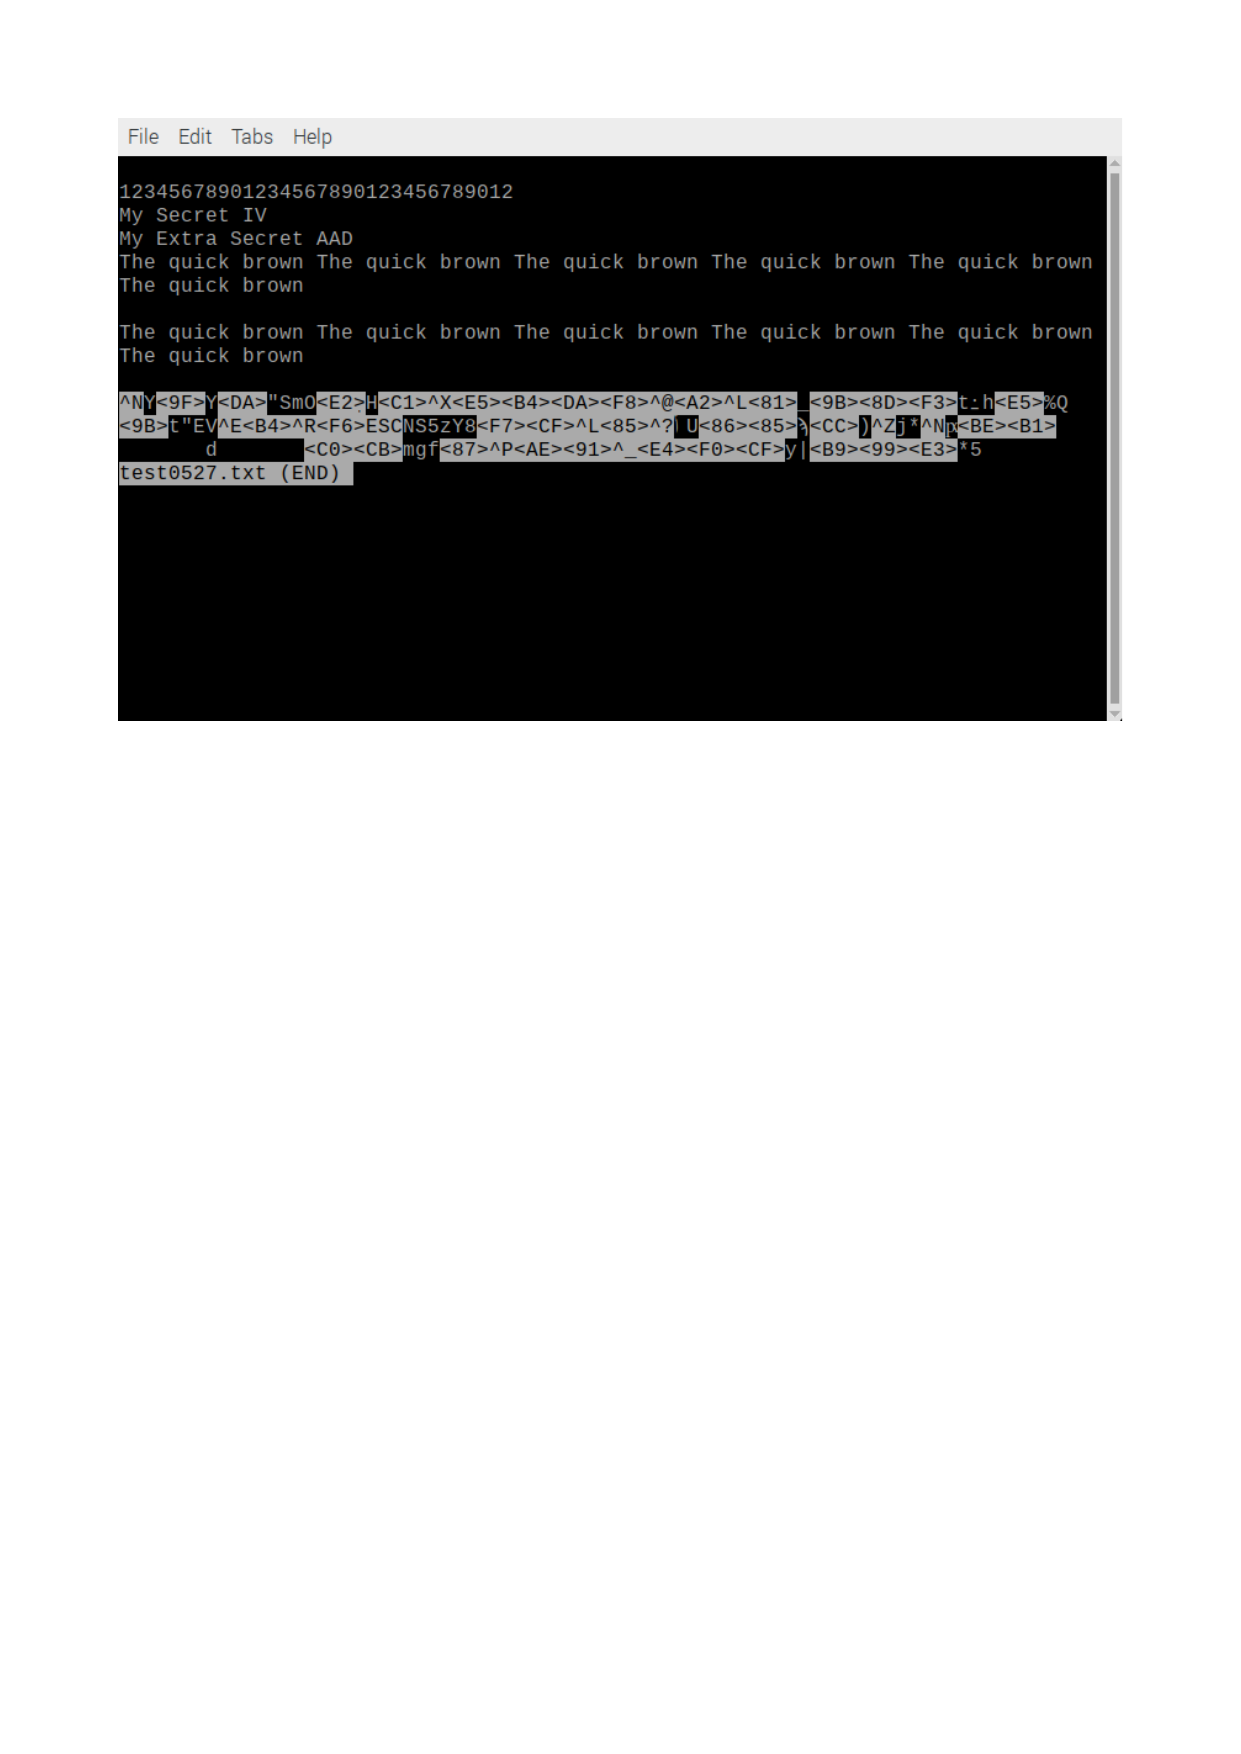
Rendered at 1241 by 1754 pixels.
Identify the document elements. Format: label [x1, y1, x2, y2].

picture [118, 118, 1123, 721]
